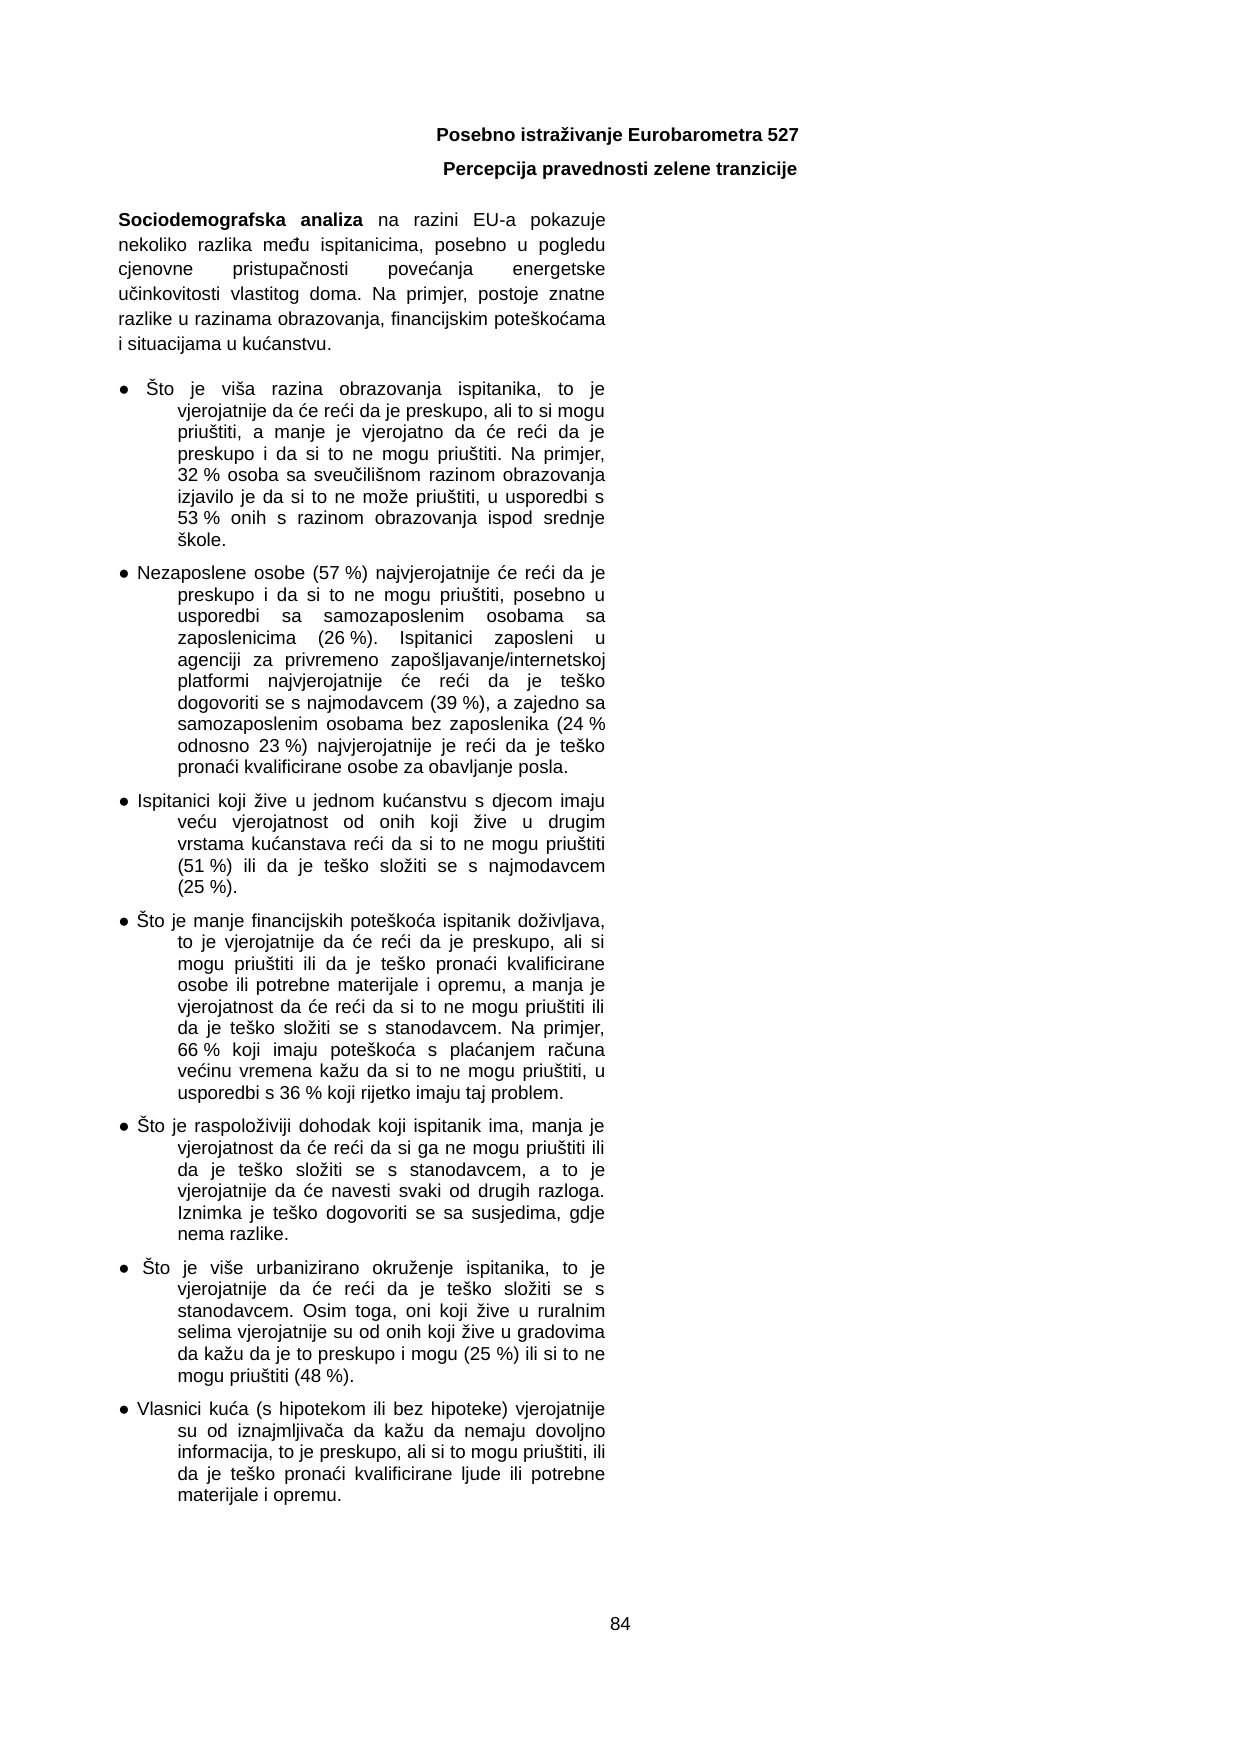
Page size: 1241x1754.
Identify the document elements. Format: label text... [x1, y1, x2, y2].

text ● Što je više urbanizirano okruženje ispitanika, to je vjerojatnije da će reći da je teško složiti se s stanodavcem. Osim toga, oni koji žive u ruralnim selima vjerojatnije su od onih koji žive u gradovima da kažu da je to preskupo i mogu (25 %) ili si to ne mogu priuštiti (48 %). [118, 1257, 605, 1386]
text Sociodemografska analiza na razini EU-a pokazuje nekoliko razlika među ispitanicima, posebno u pogledu cjenovne pristupačnosti povećanja energetske učinkovitosti vlastitog doma. Na primjer, postoje znatne razlike u razinama obrazovanja, financijskim poteškoćama i situacijama u kućanstvu. [118, 208, 605, 354]
text ● Što je viša razina obrazovanja ispitanika, to je vjerojatnije da će reći da je preskupo, ali to si mogu priuštiti, a manje je vjerojatno da će reći da je preskupo i da si to ne mogu priuštiti. Na primjer, 32 % osoba sa sveučilišnom razinom obrazovanja izjavilo je da si to ne može priuštiti, u usporedbi s 53 % onih s razinom obrazovanja ispod srednje škole. [118, 378, 605, 550]
text ● Ispitanici koji žive u jednom kućanstvu s djecom imaju veću vjerojatnost od onih koji žive u drugim vrstama kućanstava reći da si to ne mogu priuštiti (51 %) ili da je teško složiti se s najmodavcem (25 %). [118, 790, 605, 897]
text ● Nezaposlene osobe (57 %) najvjerojatnije će reći da je preskupo i da si to ne mogu priuštiti, posebno u usporedbi sa samozaposlenim osobama sa zaposlenicima (26 %). Ispitanici zaposleni u agenciji za privremeno zapošljavanje/internetskoj platformi najvjerojatnije će reći da je teško dogovoriti se s najmodavcem (39 %), a zajedno sa samozaposlenim osobama bez zaposlenika (24 % odnosno 23 %) najvjerojatnije je reći da je teško pronaći kvalificirane osobe za obavljanje posla. [118, 562, 605, 778]
text ● Što je raspoloživiji dohodak koji ispitanik ima, manja je vjerojatnost da će reći da si ga ne mogu priuštiti ili da je teško složiti se s stanodavcem, a to je vjerojatnije da će navesti svaki od drugih razloga. Iznimka je teško dogovoriti se sa susjedima, gdje nema razlike. [118, 1115, 605, 1245]
text ● Vlasnici kuća (s hipotekom ili bez hipoteke) vjerojatnije su od iznajmljivača da kažu da nemaju dovoljno informacija, to je preskupo, ali si to mogu priuštiti, ili da je teško pronaći kvalificirane ljude ili potrebne materijale i opremu. [118, 1398, 605, 1506]
text ● Što je manje financijskih poteškoća ispitanik doživljava, to je vjerojatnije da će reći da je preskupo, ali si mogu priuštiti ili da je teško pronaći kvalificirane osobe ili potrebne materijale i opremu, a manja je vjerojatnost da će reći da si to ne mogu priuštiti ili da je teško složiti se s stanodavcem. Na primjer, 66 % koji imaju poteškoća s plaćanjem računa većinu vremena kažu da si to ne mogu priuštiti, u usporedbi s 36 % koji rijetko imaju taj problem. [118, 909, 605, 1103]
